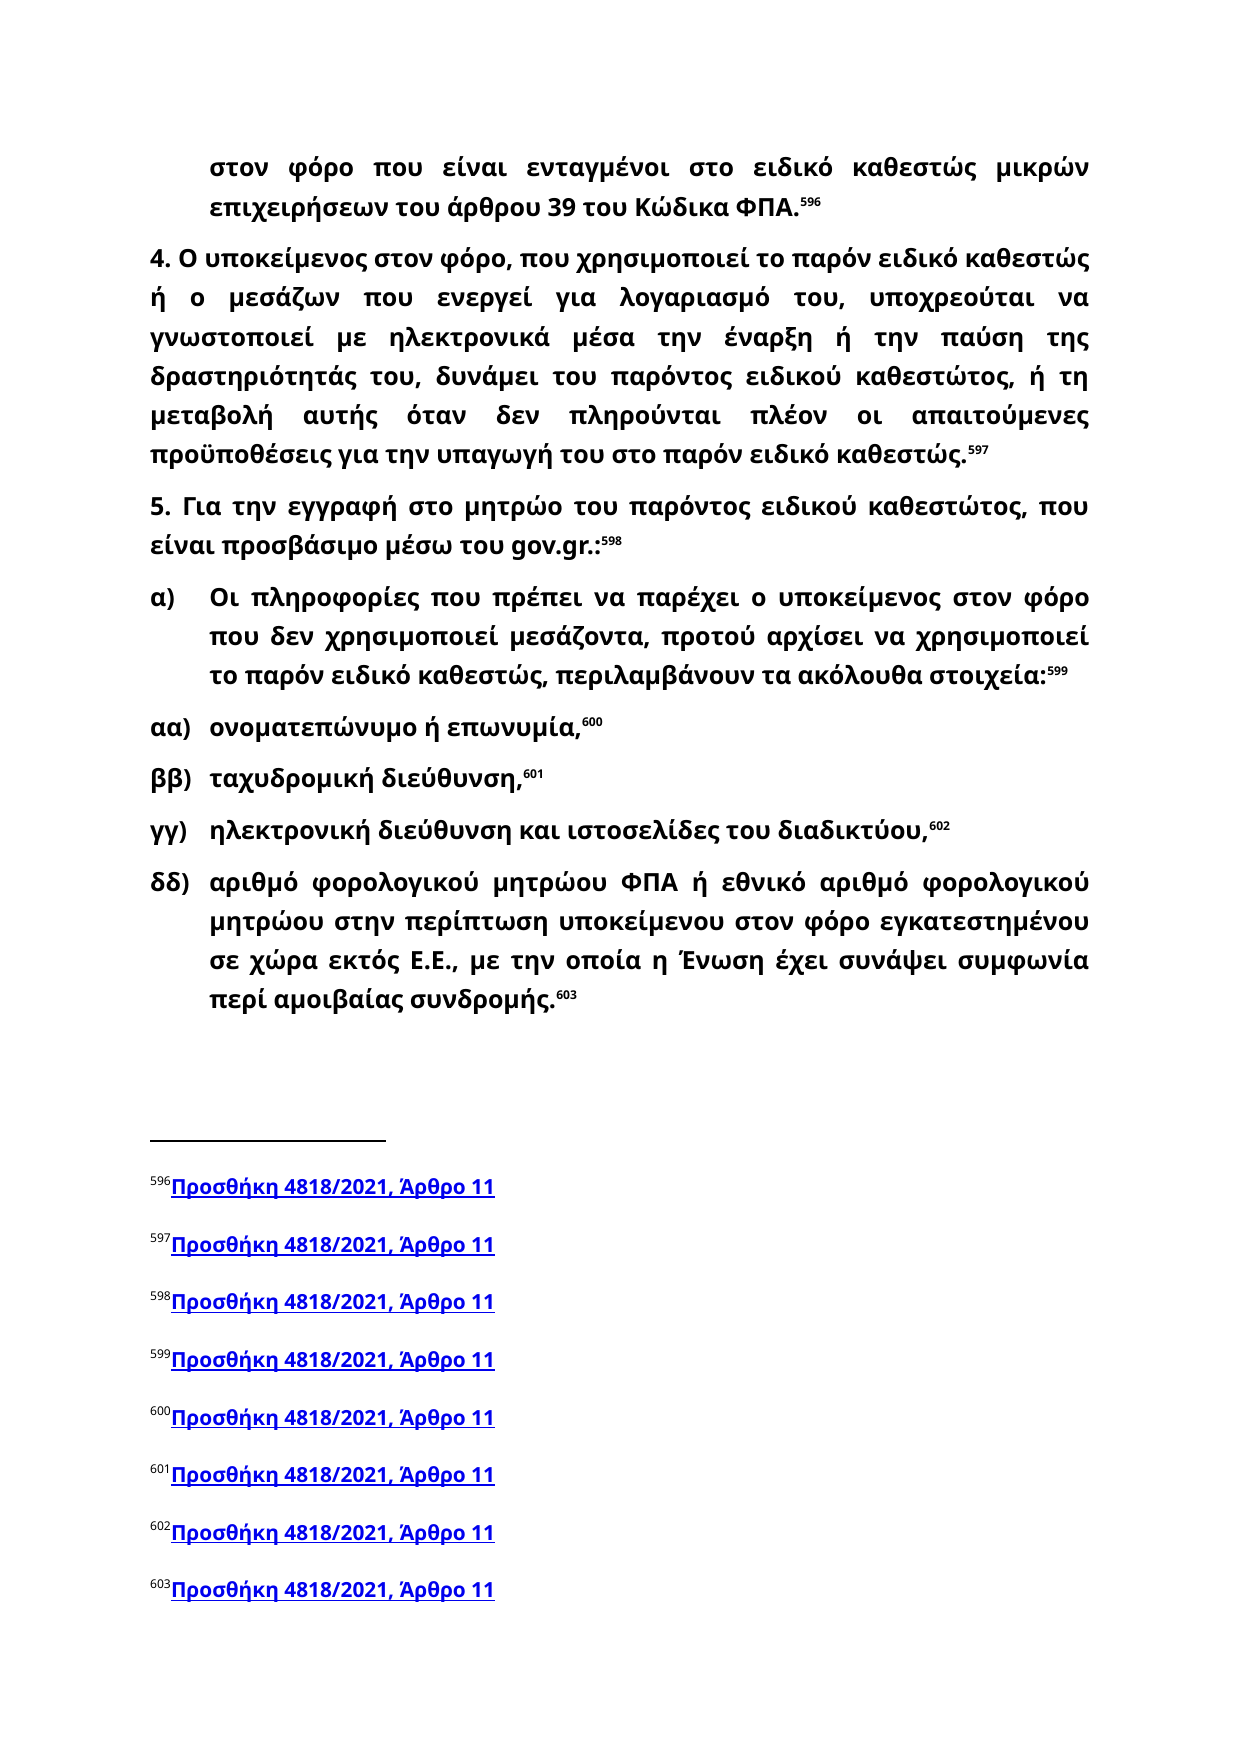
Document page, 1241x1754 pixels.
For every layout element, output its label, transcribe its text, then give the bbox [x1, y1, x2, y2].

list α) Οι πληροφορίες που πρέπει να παρέχει ο υποκείμενος στον φόρο που δεν χρησιμοποιεί μεσάζοντα, προτού αρχίσει να χρησιμοποιεί το παρόν ειδικό καθεστώς, περιλαμβάνουν τα ακόλουθα στοιχεία: [150, 579, 1090, 692]
list στον φόρο που είναι ενταγμένοι στο ειδικό καθεστώς μικρών επιχειρήσεων του άρθρου 39 του Κώδικα ΦΠΑ. [150, 150, 1090, 223]
text Προσθήκη 4818/2021, Άρθρο 11 [150, 1576, 1090, 1604]
text Προσθήκη 4818/2021, Άρθρο 11 [150, 1230, 1090, 1258]
text Προσθήκη 4818/2021, Άρθρο 11 [150, 1518, 1090, 1546]
text Προσθήκη 4818/2021, Άρθρο 11 [150, 1345, 1090, 1373]
text Προσθήκη 4818/2021, Άρθρο 11 [150, 1287, 1090, 1316]
text Προσθήκη 4818/2021, Άρθρο 11 [150, 1403, 1090, 1431]
list αα) ονοματεπώνυμο ή επωνυμία, [150, 709, 1090, 743]
text Προσθήκη 4818/2021, Άρθρο 11 [150, 1460, 1090, 1489]
list δδ) αριθμό φορολογικού μητρώου ΦΠΑ ή εθνικό αριθμό φορολογικού μητρώου στην περίπτωση υποκείμενου στον φόρο εγκατεστημένου σε χώρα εκτός Ε.Ε., με την οποία η Ένωση έχει συνάψει συμφωνία περί αμοιβαίας συνδρομής. [150, 864, 1090, 1016]
text Προσθήκη 4818/2021, Άρθρο 11 [150, 1172, 1090, 1201]
list γγ) ηλεκτρονική διεύθυνση και ιστοσελίδες του διαδικτύου, [150, 812, 1090, 847]
text 4. Ο υποκείμενος στον φόρο, που χρησιμοποιεί το παρόν ειδικό καθεστώς ή ο μεσάζων που ενεργεί για λογαριασμό του, υποχρεούται να γνωστοποιεί με ηλεκτρονικά μέσα την έναρξη ή την παύση της δραστηριότητάς του, δυνάμει του παρόντος ειδικού καθεστώτος, ή τη μεταβολή αυτής όταν δεν πληρούνται πλέον οι απαιτούμενες προϋποθέσεις για την υπαγωγή του στο παρόν ειδικό καθεστώς. [150, 241, 1090, 471]
list ββ) ταχυδρομική διεύθυνση, [150, 761, 1090, 795]
text 5. Για την εγγραφή στο μητρώο του παρόντος ειδικού καθεστώτος, που είναι προσβάσιμο μέσω του gov.gr.: [150, 488, 1090, 562]
